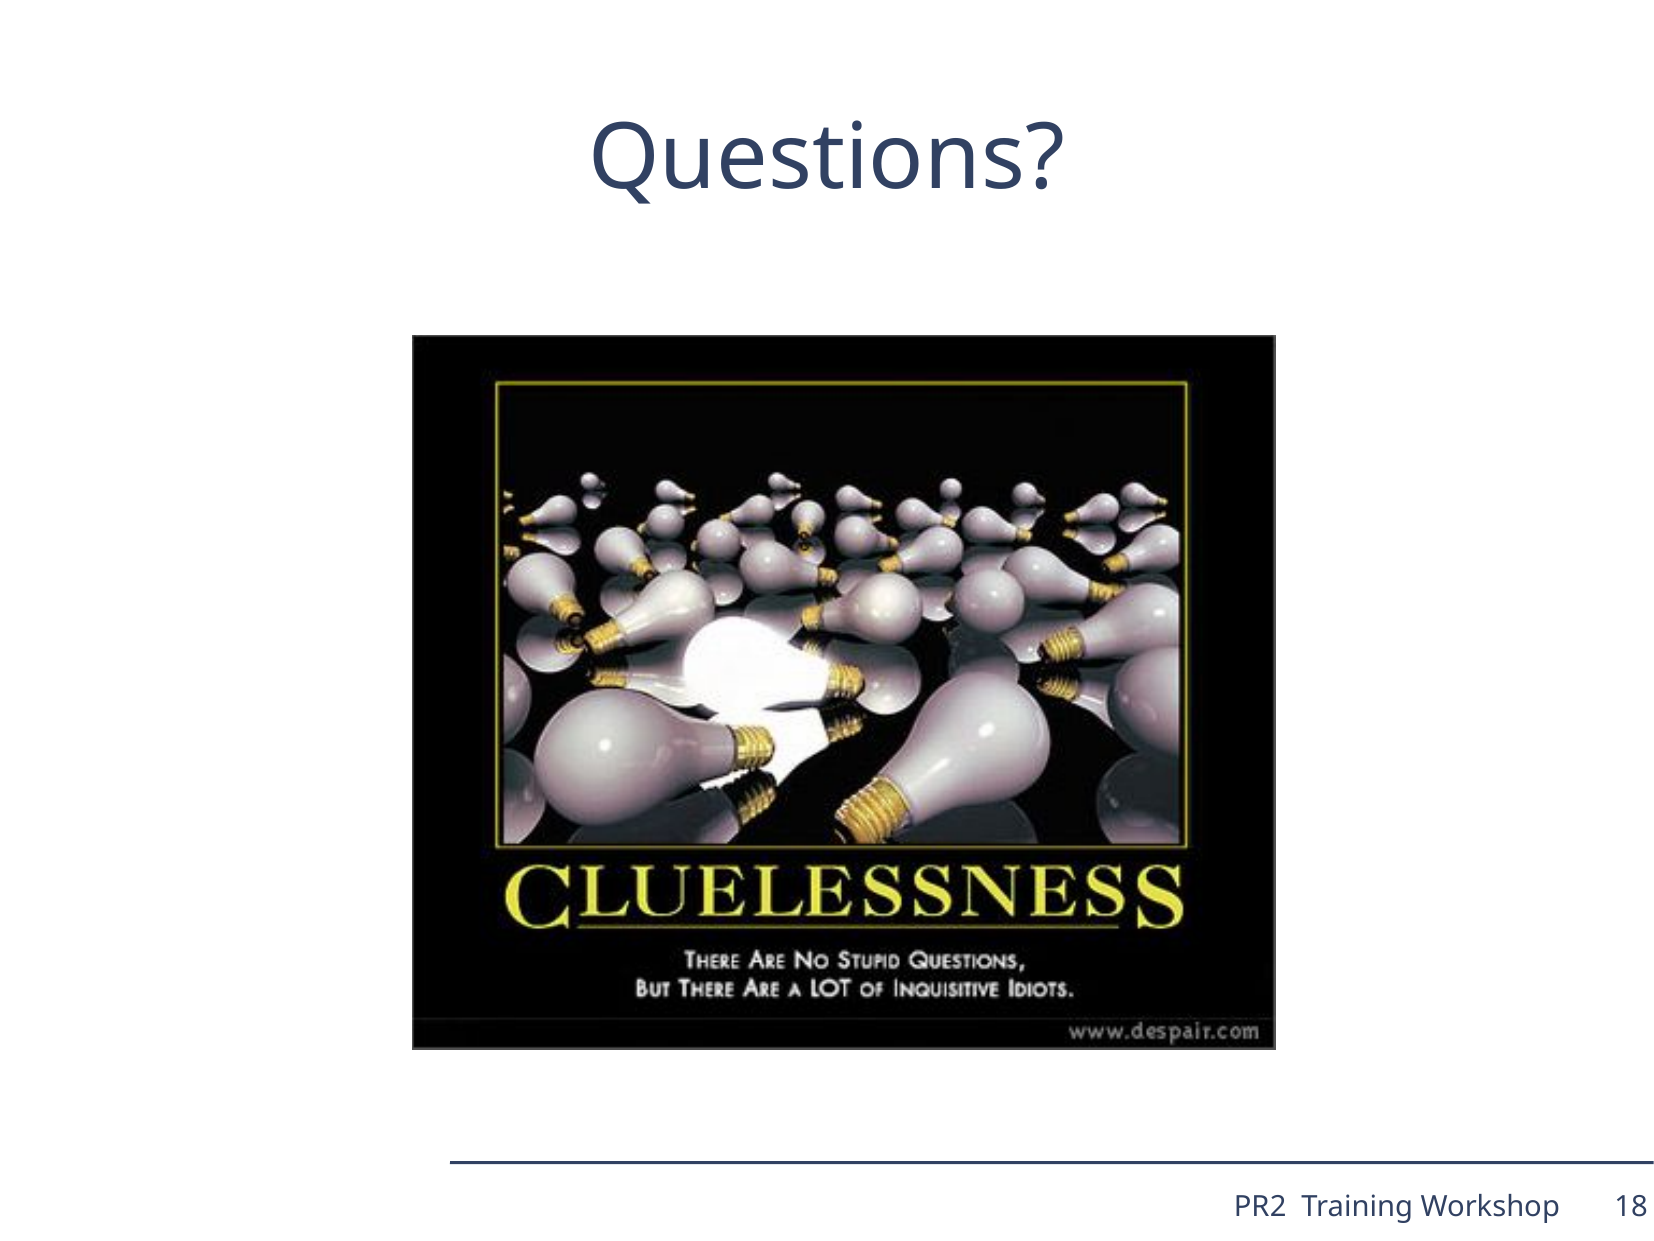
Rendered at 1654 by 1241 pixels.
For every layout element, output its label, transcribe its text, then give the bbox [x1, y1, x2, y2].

picture [412, 335, 1276, 1051]
title Questions? [82, 49, 1571, 257]
